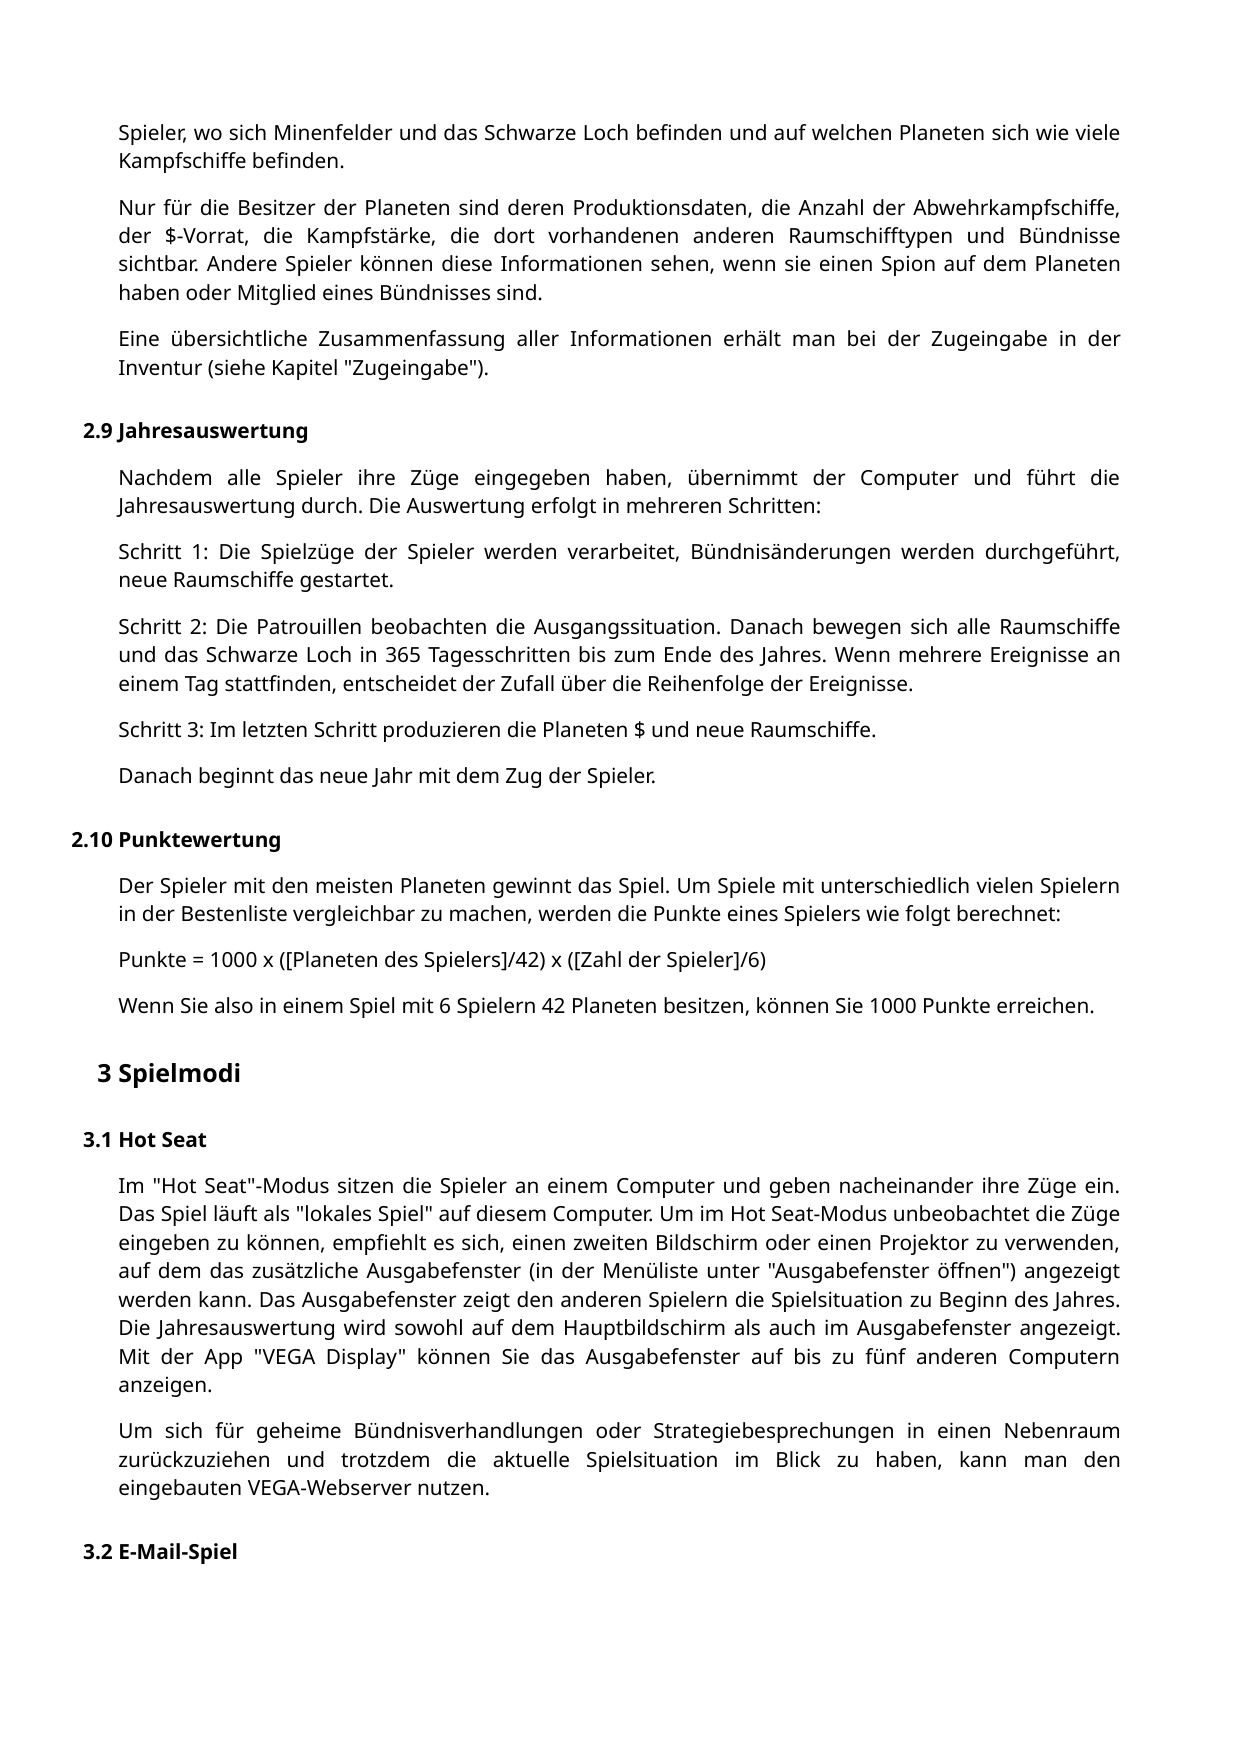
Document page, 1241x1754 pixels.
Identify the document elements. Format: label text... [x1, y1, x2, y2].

text Wenn Sie also in einem Spiel mit 6 Spielern 42 Planeten besitzen, können Sie 1000 Punkte erreichen. [118, 992, 1122, 1020]
text Nachdem alle Spieler ihre Züge eingegeben haben, übernimmt der Computer und führt die Jahresauswertung durch. Die Auswertung erfolgt in mehreren Schritten: [118, 463, 1122, 519]
text Eine übersichtliche Zusammenfassung aller Informationen erhält man bei der Zugeingabe in der Inventur (siehe Kapitel "Zugeingabe"). [118, 324, 1122, 381]
text Danach beginnt das neue Jahr mit dem Zug der Spieler. [118, 761, 1122, 789]
text Um sich für geheime Bündnisverhandlungen oder Strategiebesprechungen in einen Nebenraum zurückzuziehen und trotzdem die aktuelle Spielsituation im Blick zu haben, kann man den eingebauten VEGA-Webserver nutzen. [118, 1416, 1122, 1502]
subtitle Punktewertung [118, 825, 1122, 853]
subtitle Hot Seat [118, 1125, 1122, 1153]
subtitle Spielmodi [118, 1056, 1122, 1089]
subtitle Jahresauswertung [118, 416, 1122, 445]
text Schritt 1: Die Spielzüge der Spieler werden verarbeitet, Bündnisänderungen werden durchgeführt, neue Raumschiffe gestartet. [118, 537, 1122, 594]
text Punkte = 1000 x ([Planeten des Spielers]/42) x ([Zahl der Spieler]/6) [118, 946, 1122, 974]
text Nur für die Besitzer der Planeten sind deren Produktionsdaten, die Anzahl der Abwehrkampfschiffe, der $-Vorrat, die Kampfstärke, die dort vorhandenen anderen Raumschifftypen und Bündnisse sichtbar. Andere Spieler können diese Informationen sehen, wenn sie einen Spion auf dem Planeten haben oder Mitglied eines Bündnisses sind. [118, 193, 1122, 306]
text Schritt 2: Die Patrouillen beobachten die Ausgangssituation. Danach bewegen sich alle Raumschiffe und das Schwarze Loch in 365 Tagesschritten bis zum Ende des Jahres. Wenn mehrere Ereignisse an einem Tag stattfinden, entscheidet der Zufall über die Reihenfolge der Ereignisse. [118, 612, 1122, 697]
text Im "Hot Seat"-Modus sitzen die Spieler an einem Computer und geben nacheinander ihre Züge ein. Das Spiel läuft als "lokales Spiel" auf diesem Computer. Um im Hot Seat-Modus unbeobachtet die Züge eingeben zu können, empfiehlt es sich, einen zweiten Bildschirm oder einen Projektor zu verwenden, auf dem das zusätzliche Ausgabefenster (in der Menüliste unter "Ausgabefenster öffnen") angezeigt werden kann. Das Ausgabefenster zeigt den anderen Spielern die Spielsituation zu Beginn des Jahres. Die Jahresauswertung wird sowohl auf dem Hauptbildschirm als auch im Ausgabefenster angezeigt. Mit der App "VEGA Display" können Sie das Ausgabefenster auf bis zu fünf anderen Computern anzeigen. [118, 1171, 1122, 1399]
text Der Spieler mit den meisten Planeten gewinnt das Spiel. Um Spiele mit unterschiedlich vielen Spielern in der Bestenliste vergleichbar zu machen, werden die Punkte eines Spielers wie folgt berechnet: [118, 871, 1122, 928]
text Spieler, wo sich Minenfelder und das Schwarze Loch befinden und auf welchen Planeten sich wie viele Kampfschiffe befinden. [118, 118, 1122, 175]
subtitle E-Mail-Spiel [118, 1537, 1122, 1566]
text Schritt 3: Im letzten Schritt produzieren die Planeten $ und neue Raumschiffe. [118, 715, 1122, 743]
